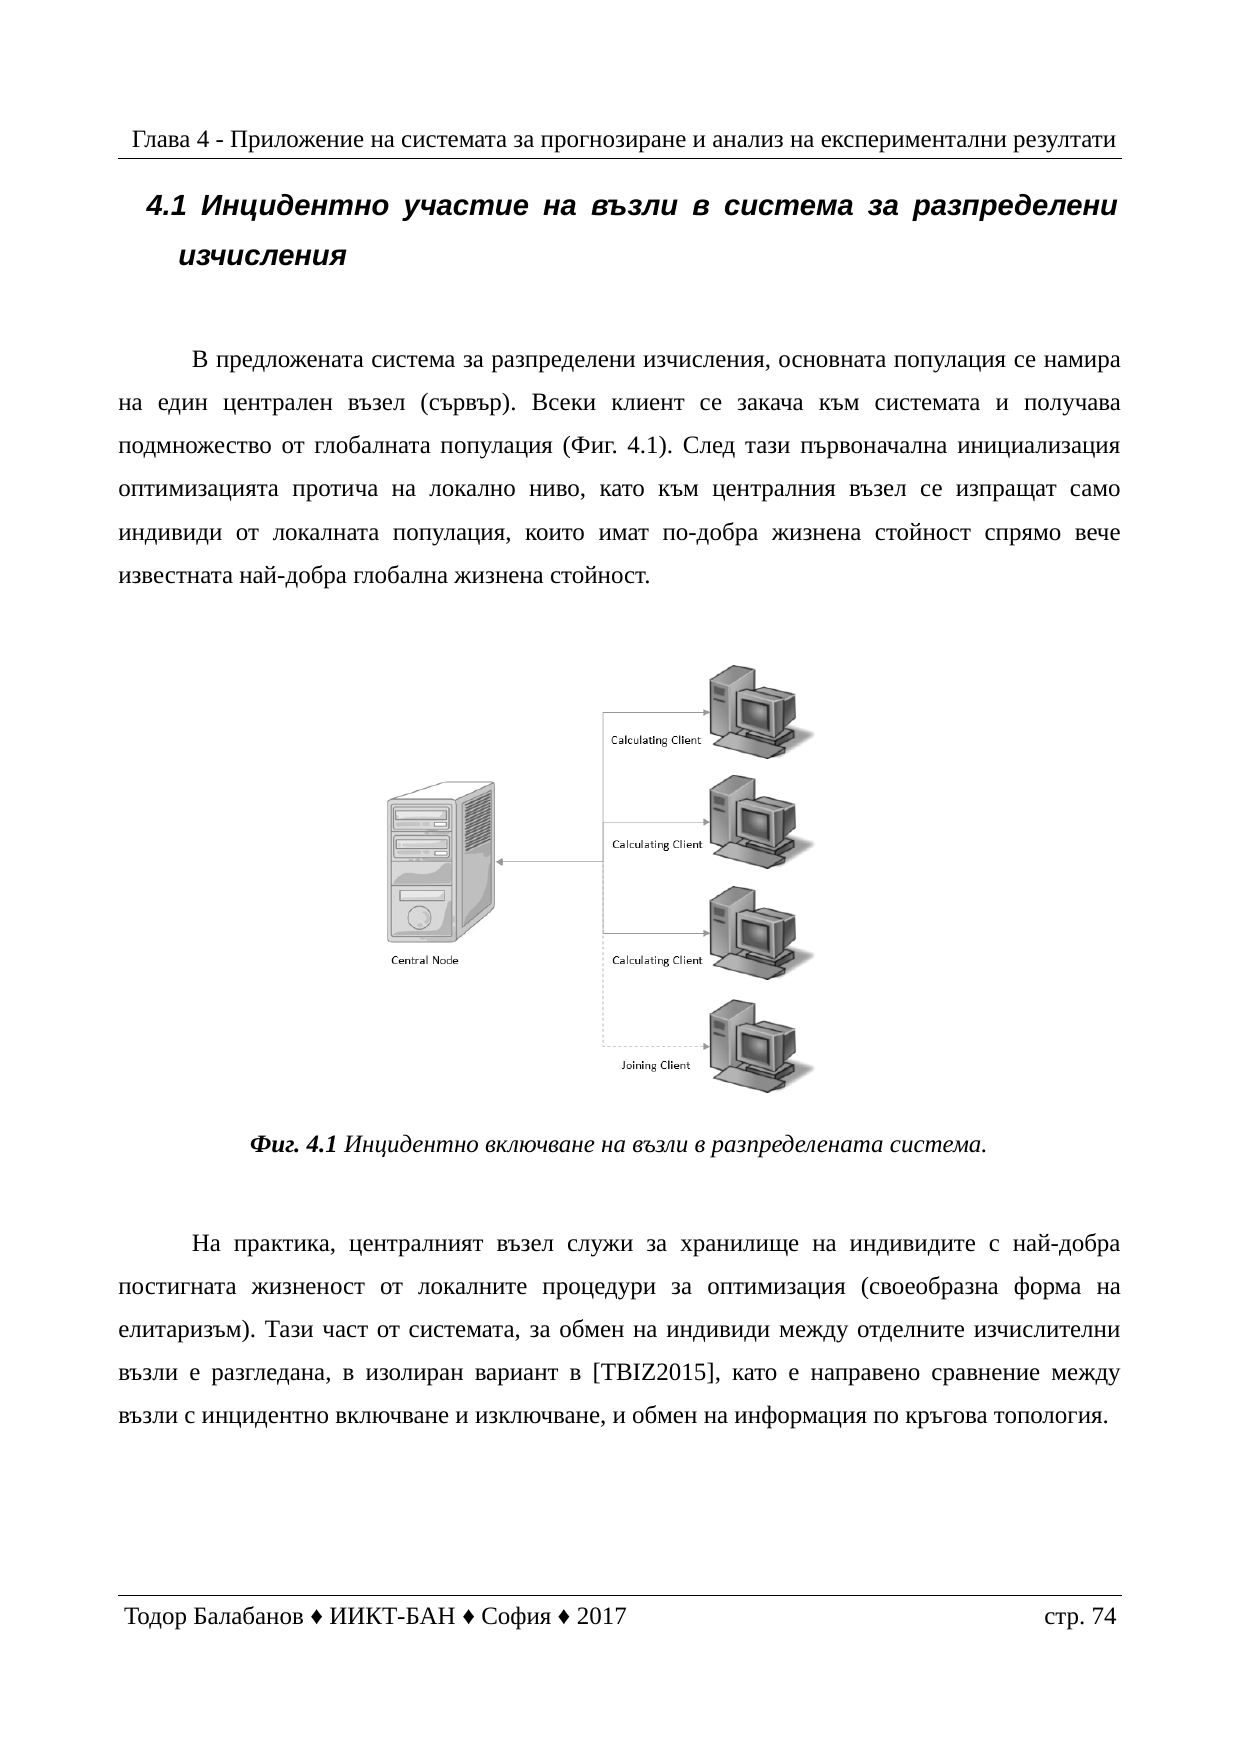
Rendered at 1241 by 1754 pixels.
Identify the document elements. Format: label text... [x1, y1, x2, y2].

text Фиг. 4.1 Инцидентно включване на възли в разпределената система. [118, 1115, 1122, 1158]
subtitle 4.1 Инцидентно участие на възли в система за разпределени изчисления [118, 188, 1122, 272]
text На практика, централният възел служи за хранилище на индивидите с най-добра постигната жизненост от локалните процедури за оптимизация (своеобразна форма на елитаризъм). Тази част от системата, за обмен на индивиди между отделните изчислителни възли е разгледана, в изолиран вариант в [TBIZ2015], като е направено сравнение между възли с инцидентно включване и изключване, и обмен на информация по кръгова топология. [118, 1228, 1122, 1429]
text В предложената система за разпределени изчисления, основната популация се намира на един централен възел (сървър). Всеки клиент се закача към системата и получава подмножество от глобалната популация (Фиг. 4.1). След тази първоначална инициализация оптимизацията протича на локално ниво, като към централния възел се изпращат само индивиди от локалната популация, които имат по-добра жизнена стойност спрямо вече известната най-добра глобална жизнена стойност. [118, 344, 1122, 588]
picture [362, 646, 878, 1115]
